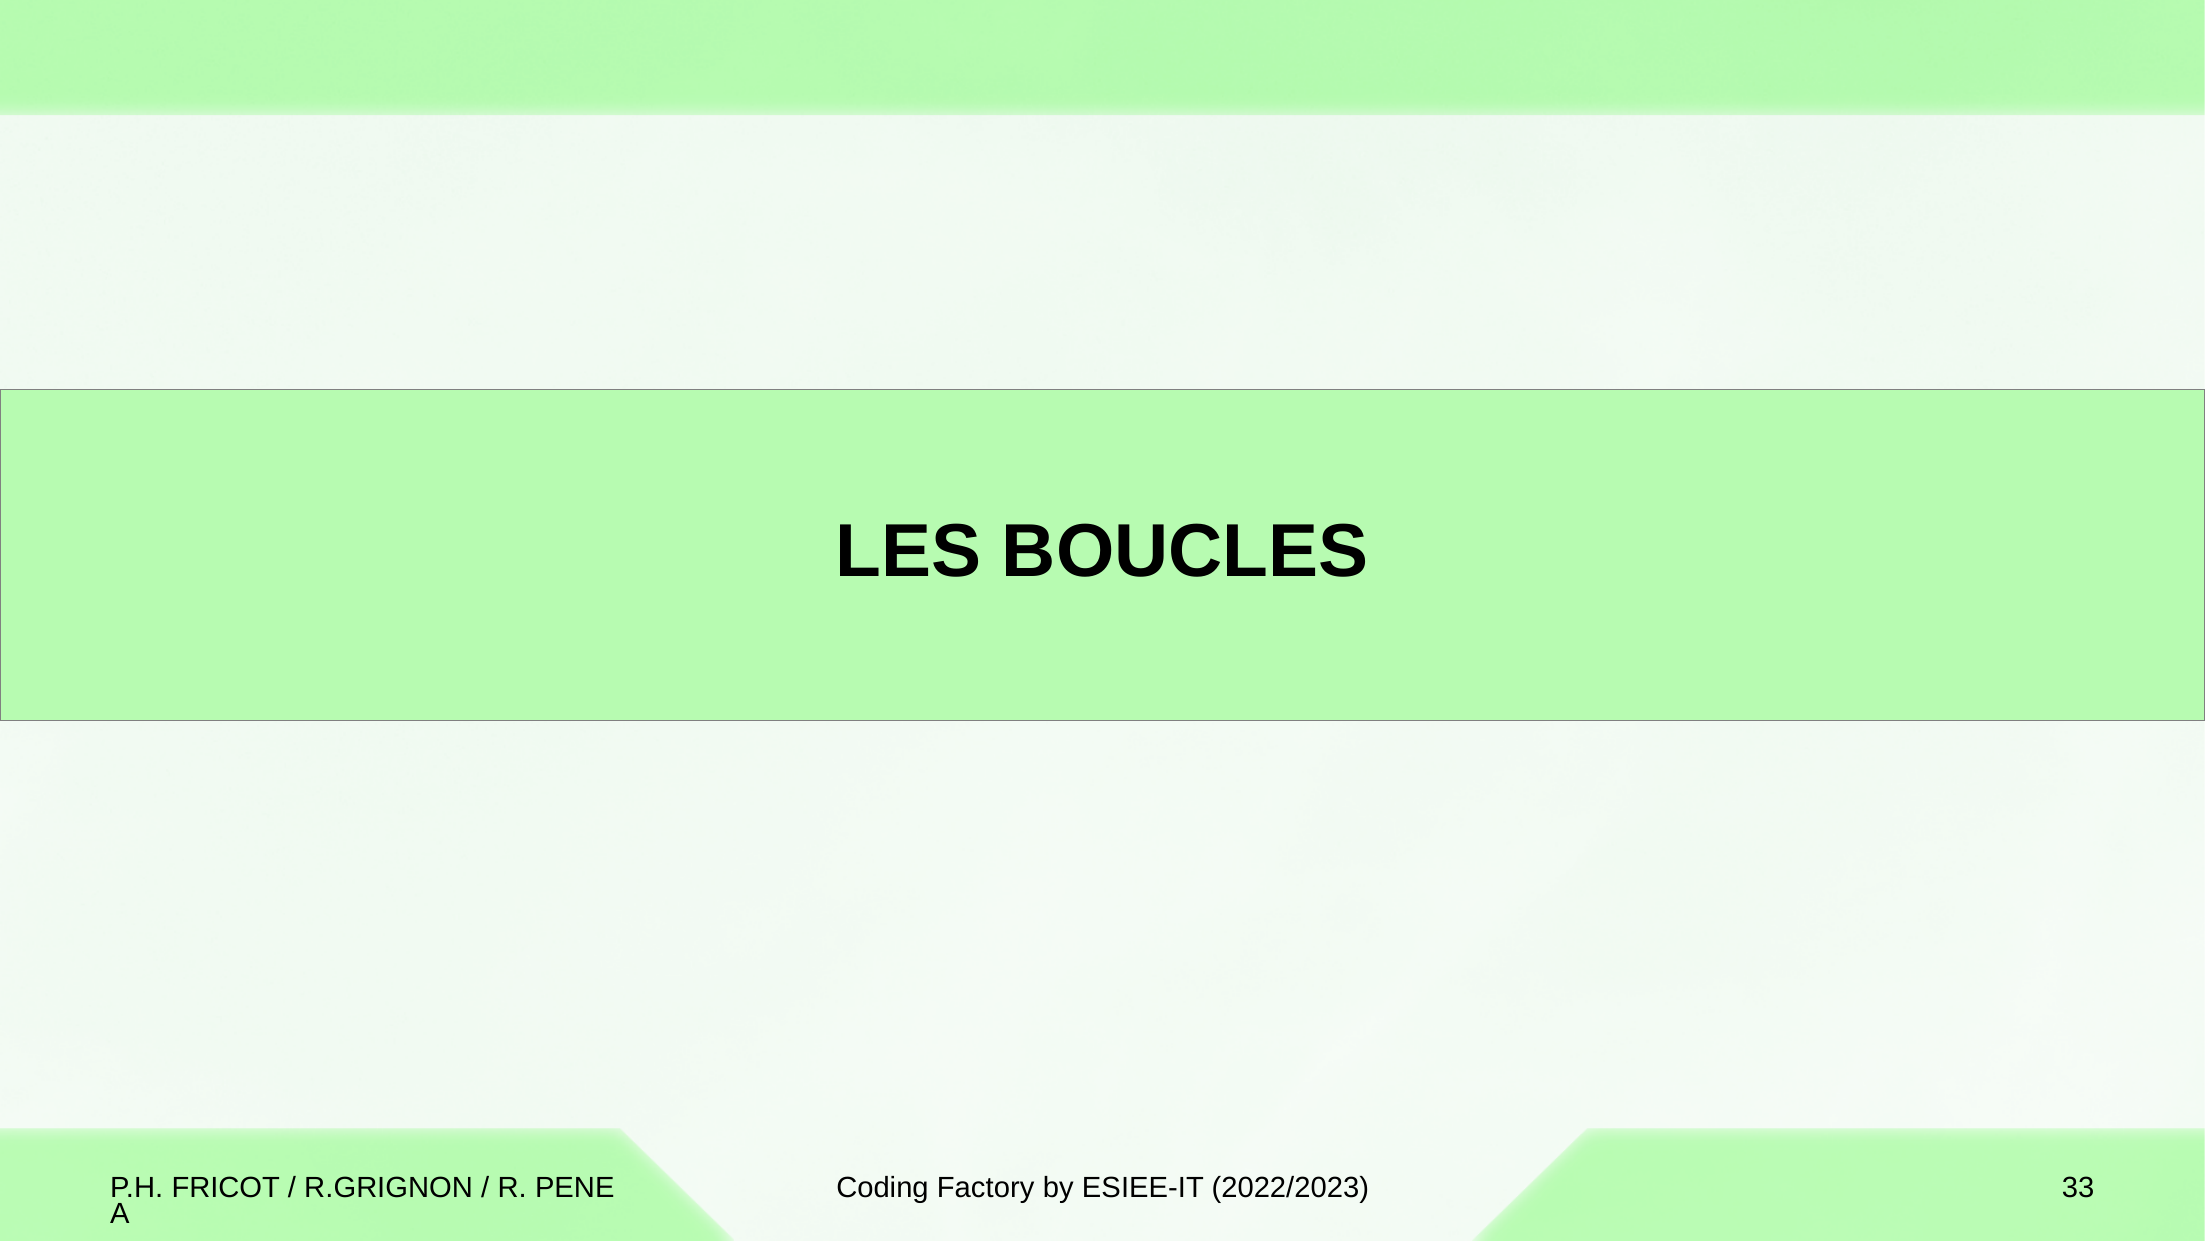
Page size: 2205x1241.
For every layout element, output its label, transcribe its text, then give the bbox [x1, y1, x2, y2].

text_box [0, 389, 110, 721]
picture [0, 721, 2205, 1241]
text_box [2095, 389, 2205, 721]
picture [0, 0, 2205, 389]
subtitle LES BOUCLES [110, 25, 2095, 1085]
